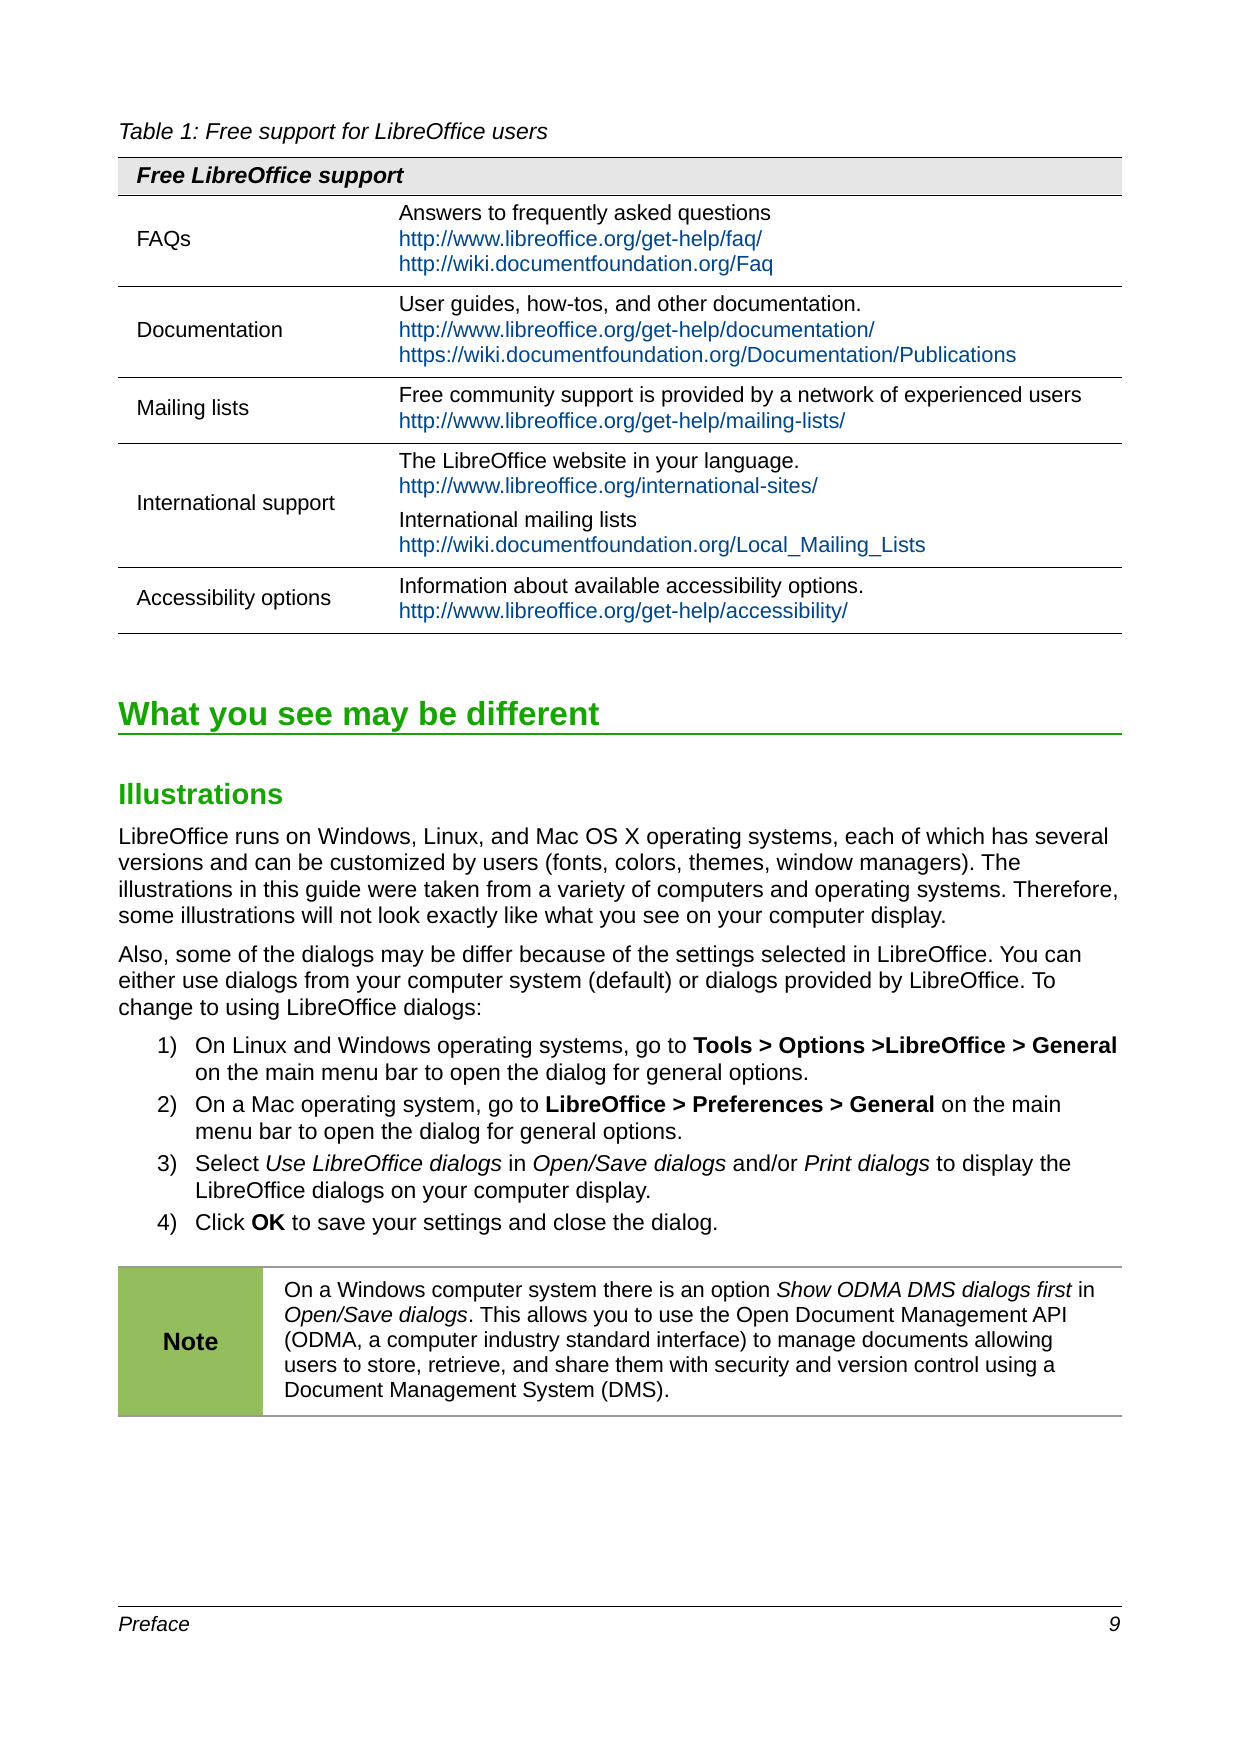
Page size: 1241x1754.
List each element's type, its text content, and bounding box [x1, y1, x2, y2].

list Select Use LibreOffice dialogs in Open/Save dialogs and/or Print dialogs to display the LibreOffice dialogs on your computer display. [177, 1150, 1122, 1203]
table_cell User guides, how-tos, and other documentation. http://www.libreoffice.org/get-help/documentation/ https://wiki.documentfoundation.org/Documentation/Publications [380, 287, 1122, 377]
table_cell Mailing lists [118, 378, 380, 443]
text LibreOffice runs on Windows, Linux, and Mac OS X operating systems, each of which has several versions and can be customized by users (fonts, colors, themes, window managers). The illustrations in this guide were taken from a variety of computers and operating systems. Therefore, some illustrations will not look exactly like what you see on your computer display. [118, 823, 1122, 928]
list Click OK to save your settings and close the dialog. [177, 1209, 1122, 1236]
list On a Mac operating system, go to LibreOffice > Preferences > General on the main menu bar to open the dialog for general options. [177, 1091, 1122, 1144]
subtitle Illustrations [118, 777, 1122, 810]
table_header Note [118, 1268, 263, 1415]
table_header On a Windows computer system there is an option Show ODMA DMS dialogs first in Open/Save dialogs. This allows you to use the Open Document Management API (ODMA, a computer industry standard interface) to manage documents allowing users to store, retrieve, and share them with security and version control using a Document Management System (DMS). [263, 1268, 1122, 1415]
table_cell Documentation [118, 287, 380, 377]
table_cell FAQs [118, 196, 380, 286]
table_cell Answers to frequently asked questions http://www.libreoffice.org/get-help/faq/ http://wiki.documentfoundation.org/Faq [380, 196, 1122, 286]
text Also, some of the dialogs may be differ because of the settings selected in LibreOffice. You can either use dialogs from your computer system (default) or dialogs provided by LibreOffice. To change to using LibreOffice dialogs: [118, 941, 1122, 1020]
subtitle What you see may be different [118, 694, 1122, 733]
table_cell Information about available accessibility options. http://www.libreoffice.org/get-help/accessibility/ [380, 568, 1122, 633]
table_cell International support [118, 444, 380, 567]
table_cell Free community support is provided by a network of experienced users http://www.libreoffice.org/get-help/mailing-lists/ [380, 378, 1122, 443]
text Table 1: Free support for LibreOffice users [118, 118, 1122, 144]
table_header Free LibreOffice support [118, 158, 1122, 194]
table_cell The LibreOffice website in your language. http://www.libreoffice.org/international-sites/ International mailing lists http://wiki.documentfoundation.org/Local_Mailing_Lists [380, 444, 1122, 567]
table_cell Accessibility options [118, 568, 380, 633]
list On Linux and Windows operating systems, go to Tools > Options >LibreOffice > General on the main menu bar to open the dialog for general options. [177, 1032, 1122, 1085]
